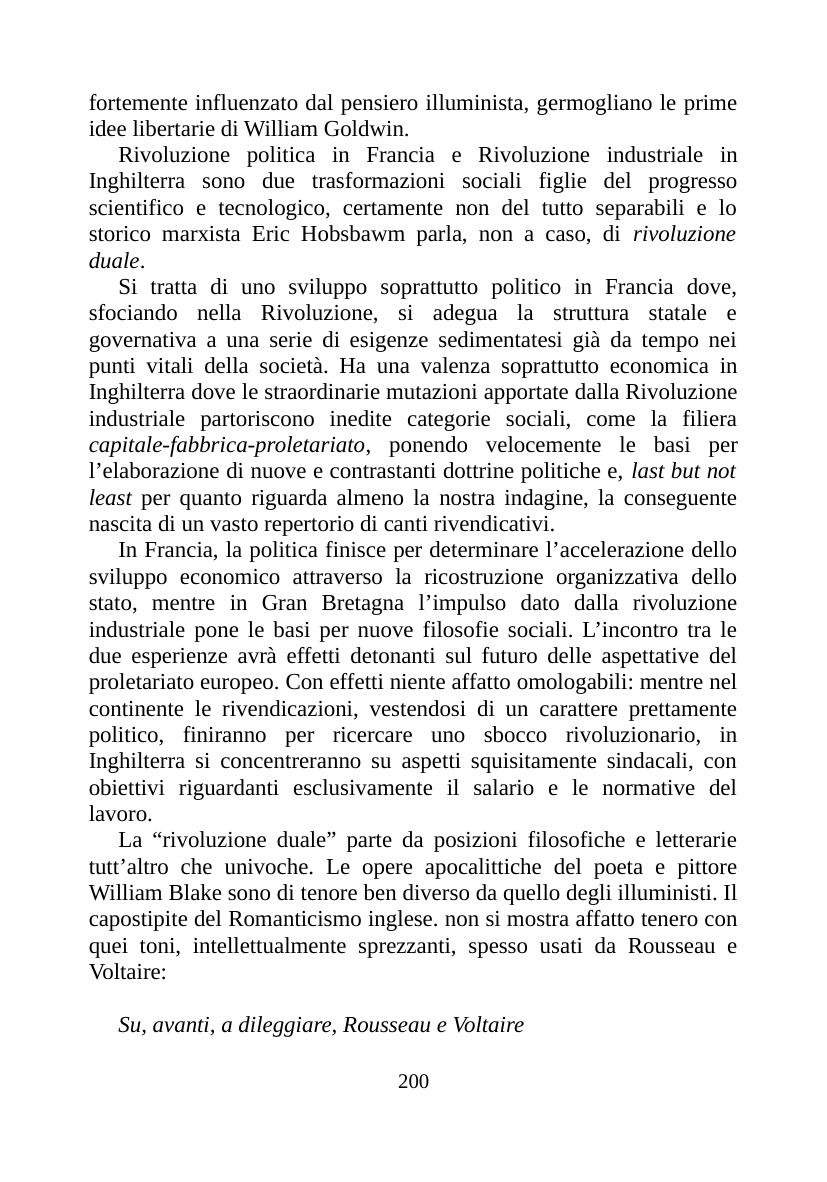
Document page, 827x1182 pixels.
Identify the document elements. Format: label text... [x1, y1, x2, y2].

text Su, avanti, a dileggiare, Rousseau e Voltaire [88, 1011, 738, 1037]
text Si tratta di uno sviluppo soprattutto politico in Francia dove, sfociando nella Rivoluzione, si adegua la struttura statale e governativa a una serie di esigenze sedimentatesi già da tempo nei punti vitali della società. Ha una valenza soprattutto economica in Inghilterra dove le straordinarie mutazioni apportate dalla Rivoluzione industriale partoriscono inedite categorie sociali, come la filiera capitale-fabbrica-proletariato, ponendo velocemente le basi per l’elaborazione di nuove e contrastanti dottrine politiche e, last but not least per quanto riguarda almeno la nostra indagine, la conseguente nascita di un vasto repertorio di canti rivendicativi. [88, 273, 738, 537]
text fortemente influenzato dal pensiero illuminista, germogliano le prime idee libertarie di William Goldwin. [88, 88, 738, 141]
text In Francia, la politica finisce per determinare l’accelerazione dello sviluppo economico attraverso la ricostruzione organizzativa dello stato, mentre in Gran Bretagna l’impulso dato dalla rivoluzione industriale pone le basi per nuove filosofie sociali. L’incontro tra le due esperienze avrà effetti detonanti sul futuro delle aspettative del proletariato europeo. Con effetti niente affatto omologabili: mentre nel continente le rivendicazioni, vestendosi di un carattere prettamente politico, finiranno per ricercare uno sbocco rivoluzionario, in Inghilterra si concentreranno su aspetti squisitamente sindacali, con obiettivi riguardanti esclusivamente il salario e le normative del lavoro. [88, 537, 738, 826]
text Rivoluzione politica in Francia e Rivoluzione industriale in Inghilterra sono due trasformazioni sociali figlie del progresso scientifico e tecnologico, certamente non del tutto separabili e lo storico marxista Eric Hobsbawm parla, non a caso, di rivoluzione duale. [88, 141, 738, 273]
text La “rivoluzione duale” parte da posizioni filosofiche e letterarie tutt’altro che univoche. Le opere apocalittiche del poeta e pittore William Blake sono di tenore ben diverso da quello degli illuministi. Il capostipite del Romanticismo inglese. non si mostra affatto tenero con quei toni, intellettualmente sprezzanti, spesso usati da Rousseau e Voltaire: [88, 826, 738, 984]
